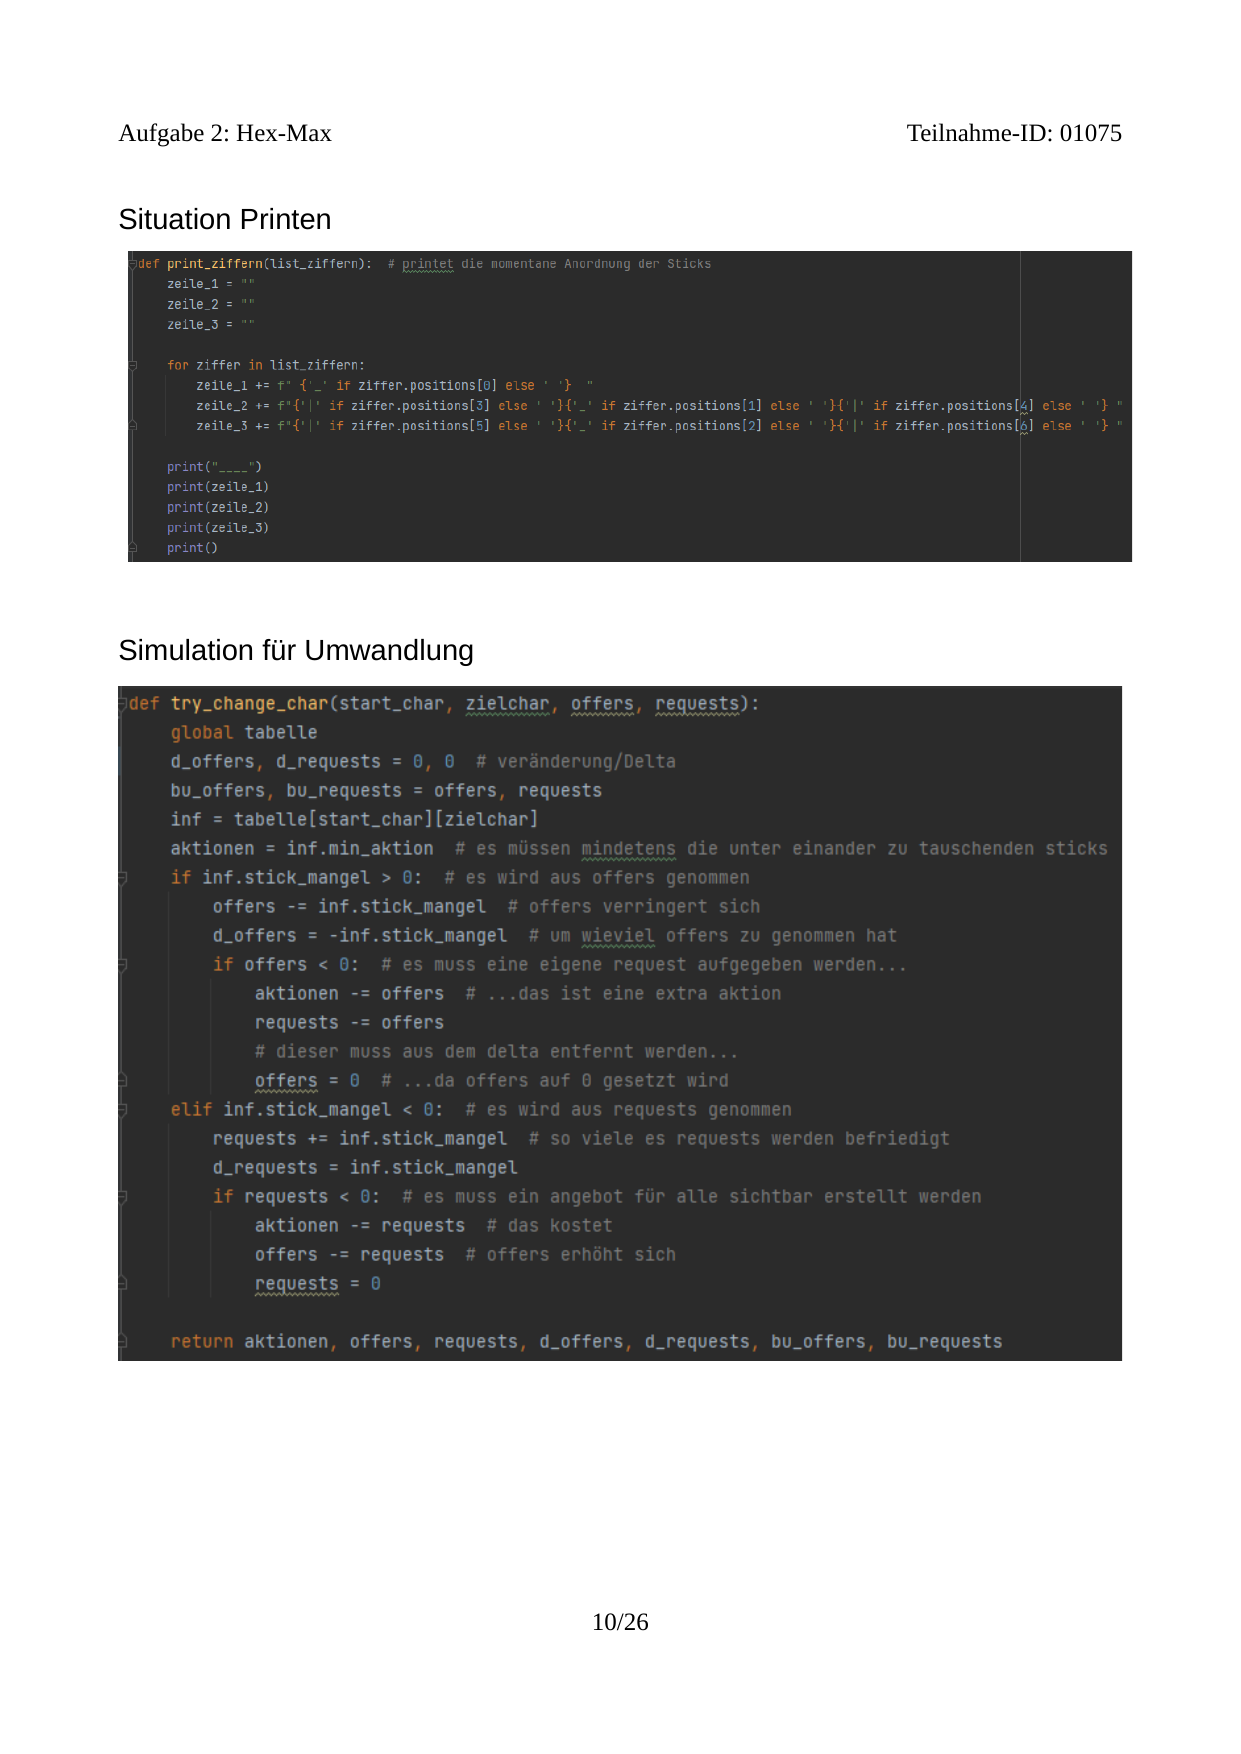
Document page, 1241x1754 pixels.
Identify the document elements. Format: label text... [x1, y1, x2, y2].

picture [118, 686, 1123, 1361]
picture [128, 251, 1133, 562]
subtitle Situation Printen [118, 202, 1122, 235]
subtitle Simulation für Umwandlung [118, 632, 1122, 666]
